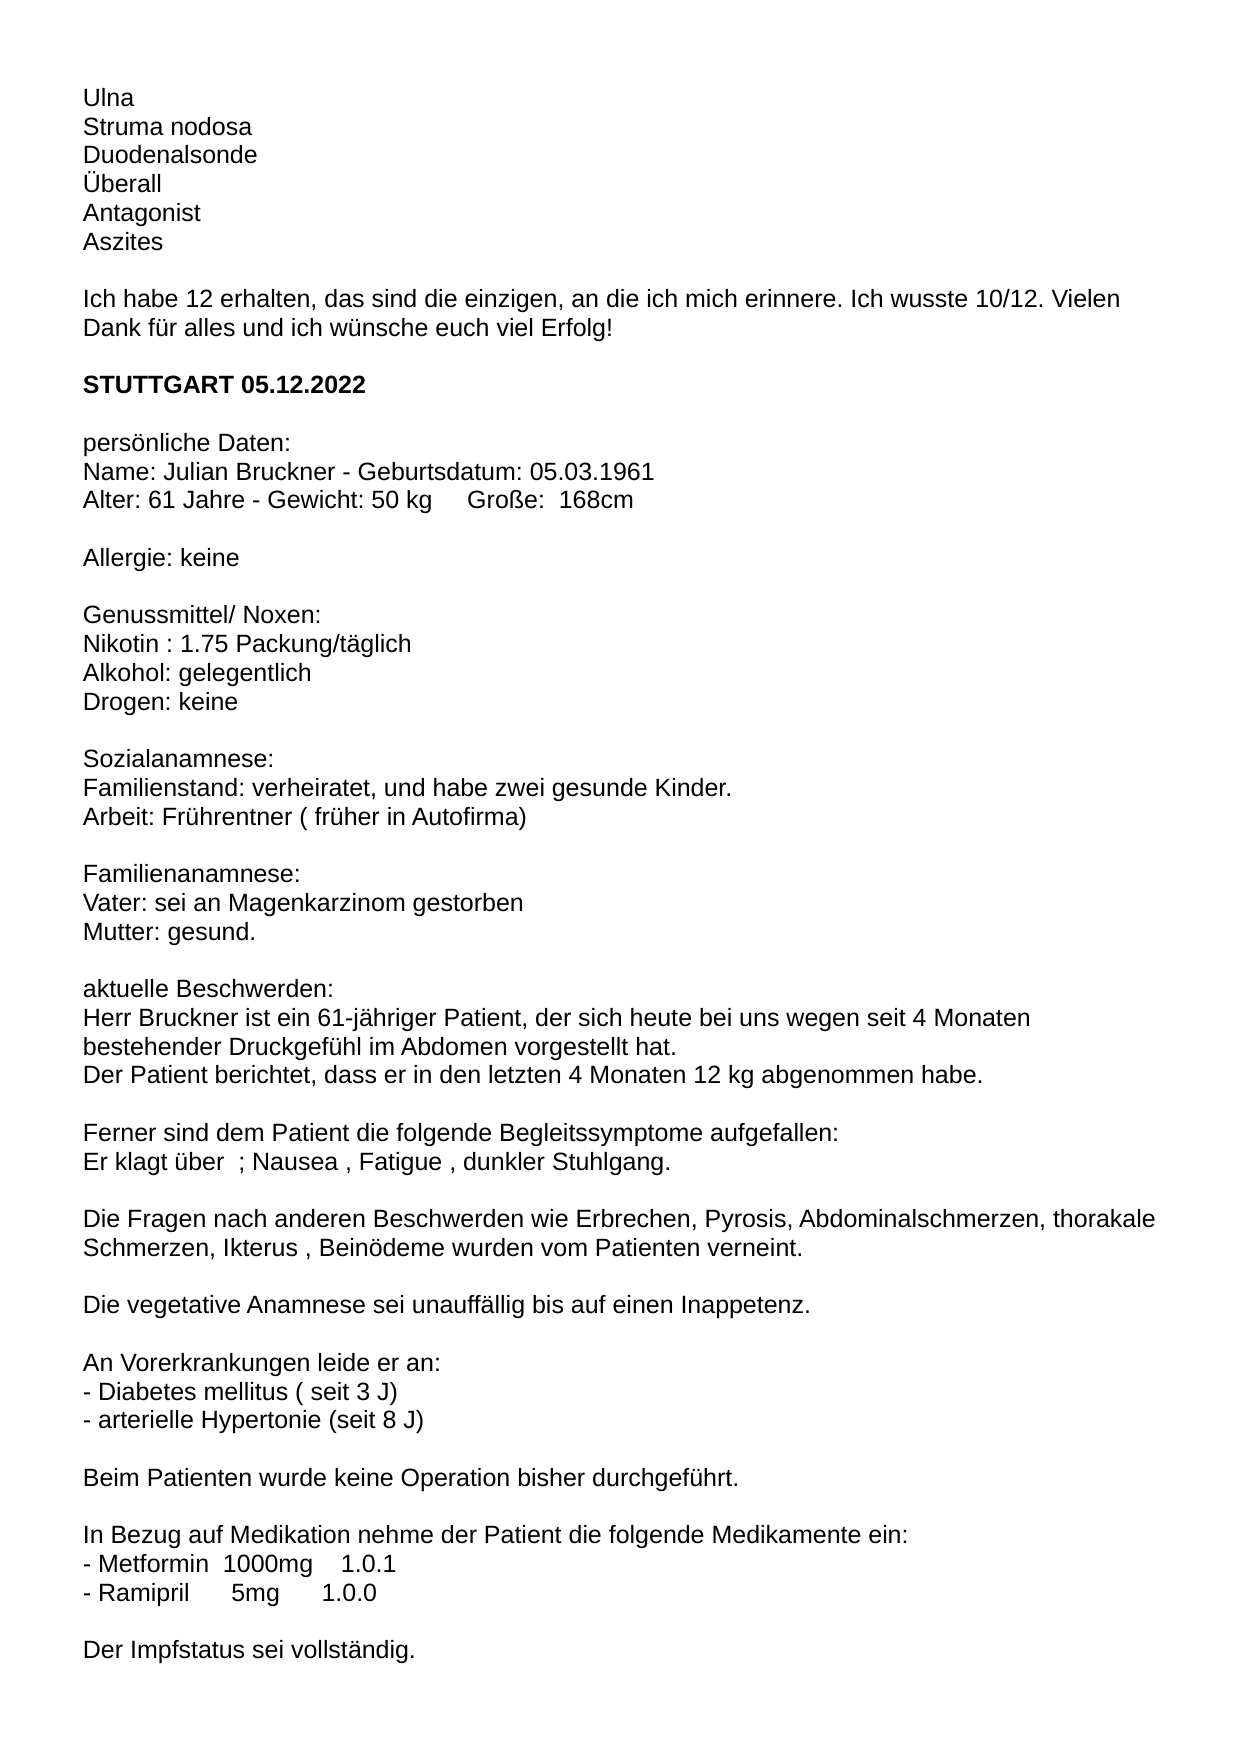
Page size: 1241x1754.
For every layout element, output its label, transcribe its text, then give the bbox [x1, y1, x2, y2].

text Allergie: keine [83, 543, 1157, 571]
text Sozialanamnese: [83, 744, 1157, 773]
text Familienstand: verheiratet, und habe zwei gesunde Kinder. [83, 773, 1157, 801]
text Überall [83, 169, 1157, 198]
text persönliche Daten: [83, 428, 1157, 456]
text Die vegetative Anamnese sei unauffällig bis auf einen Inappetenz. [83, 1290, 1157, 1319]
text STUTTGART 05.12.2022 [83, 370, 1157, 399]
text Name: Julian Bruckner - Geburtsdatum: 05.03.1961 [83, 456, 1157, 485]
text - Metformin 1000mg 1.0.1 [83, 1549, 1157, 1578]
text - Diabetes mellitus ( seit 3 J) [83, 1376, 1157, 1405]
text Der Impfstatus sei vollständig. [83, 1635, 1157, 1664]
text Nikotin : 1.75 Packung/täglich [83, 629, 1157, 658]
text Mutter: gesund. [83, 916, 1157, 945]
text Arbeit: Frührentner ( früher in Autofirma) [83, 801, 1157, 830]
text Ich habe 12 erhalten, das sind die einzigen, an die ich mich erinnere. Ich wusste 10/12. Vielen Dank für alles und ich wünsche euch viel Erfolg! [83, 284, 1157, 341]
text - Ramipril 5mg 1.0.0 [83, 1578, 1157, 1606]
text Drogen: keine [83, 686, 1157, 715]
text aktuelle Beschwerden: [83, 974, 1157, 1003]
text Antagonist [83, 198, 1157, 226]
text Die Fragen nach anderen Beschwerden wie Erbrechen, Pyrosis, Abdominalschmerzen, thorakale Schmerzen, Ikterus , Beinödeme wurden vom Patienten verneint. [83, 1204, 1157, 1261]
text Vater: sei an Magenkarzinom gestorben [83, 888, 1157, 916]
text Beim Patienten wurde keine Operation bisher durchgeführt. [83, 1463, 1157, 1491]
text Alkohol: gelegentlich [83, 658, 1157, 686]
text Der Patient berichtet, dass er in den letzten 4 Monaten 12 kg abgenommen habe. [83, 1060, 1157, 1089]
text Herr Bruckner ist ein 61-jähriger Patient, der sich heute bei uns wegen seit 4 Monaten bestehender Druckgefühl im Abdomen vorgestellt hat. [83, 1003, 1157, 1060]
text In Bezug auf Medikation nehme der Patient die folgende Medikamente ein: [83, 1520, 1157, 1549]
text An Vorerkrankungen leide er an: [83, 1348, 1157, 1376]
text Ferner sind dem Patient die folgende Begleitssymptome aufgefallen: [83, 1118, 1157, 1146]
text Duodenalsonde [83, 140, 1157, 169]
text Er klagt über ; Nausea , Fatigue , dunkler Stuhlgang. [83, 1146, 1157, 1175]
text Alter: 61 Jahre - Gewicht: 50 kg Große: 168cm [83, 485, 1157, 514]
text Ulna [83, 83, 1157, 111]
text Struma nodosa [83, 111, 1157, 140]
text - arterielle Hypertonie (seit 8 J) [83, 1405, 1157, 1434]
text Aszites [83, 226, 1157, 255]
text Familienanamnese: [83, 859, 1157, 888]
text Genussmittel/ Noxen: [83, 600, 1157, 629]
